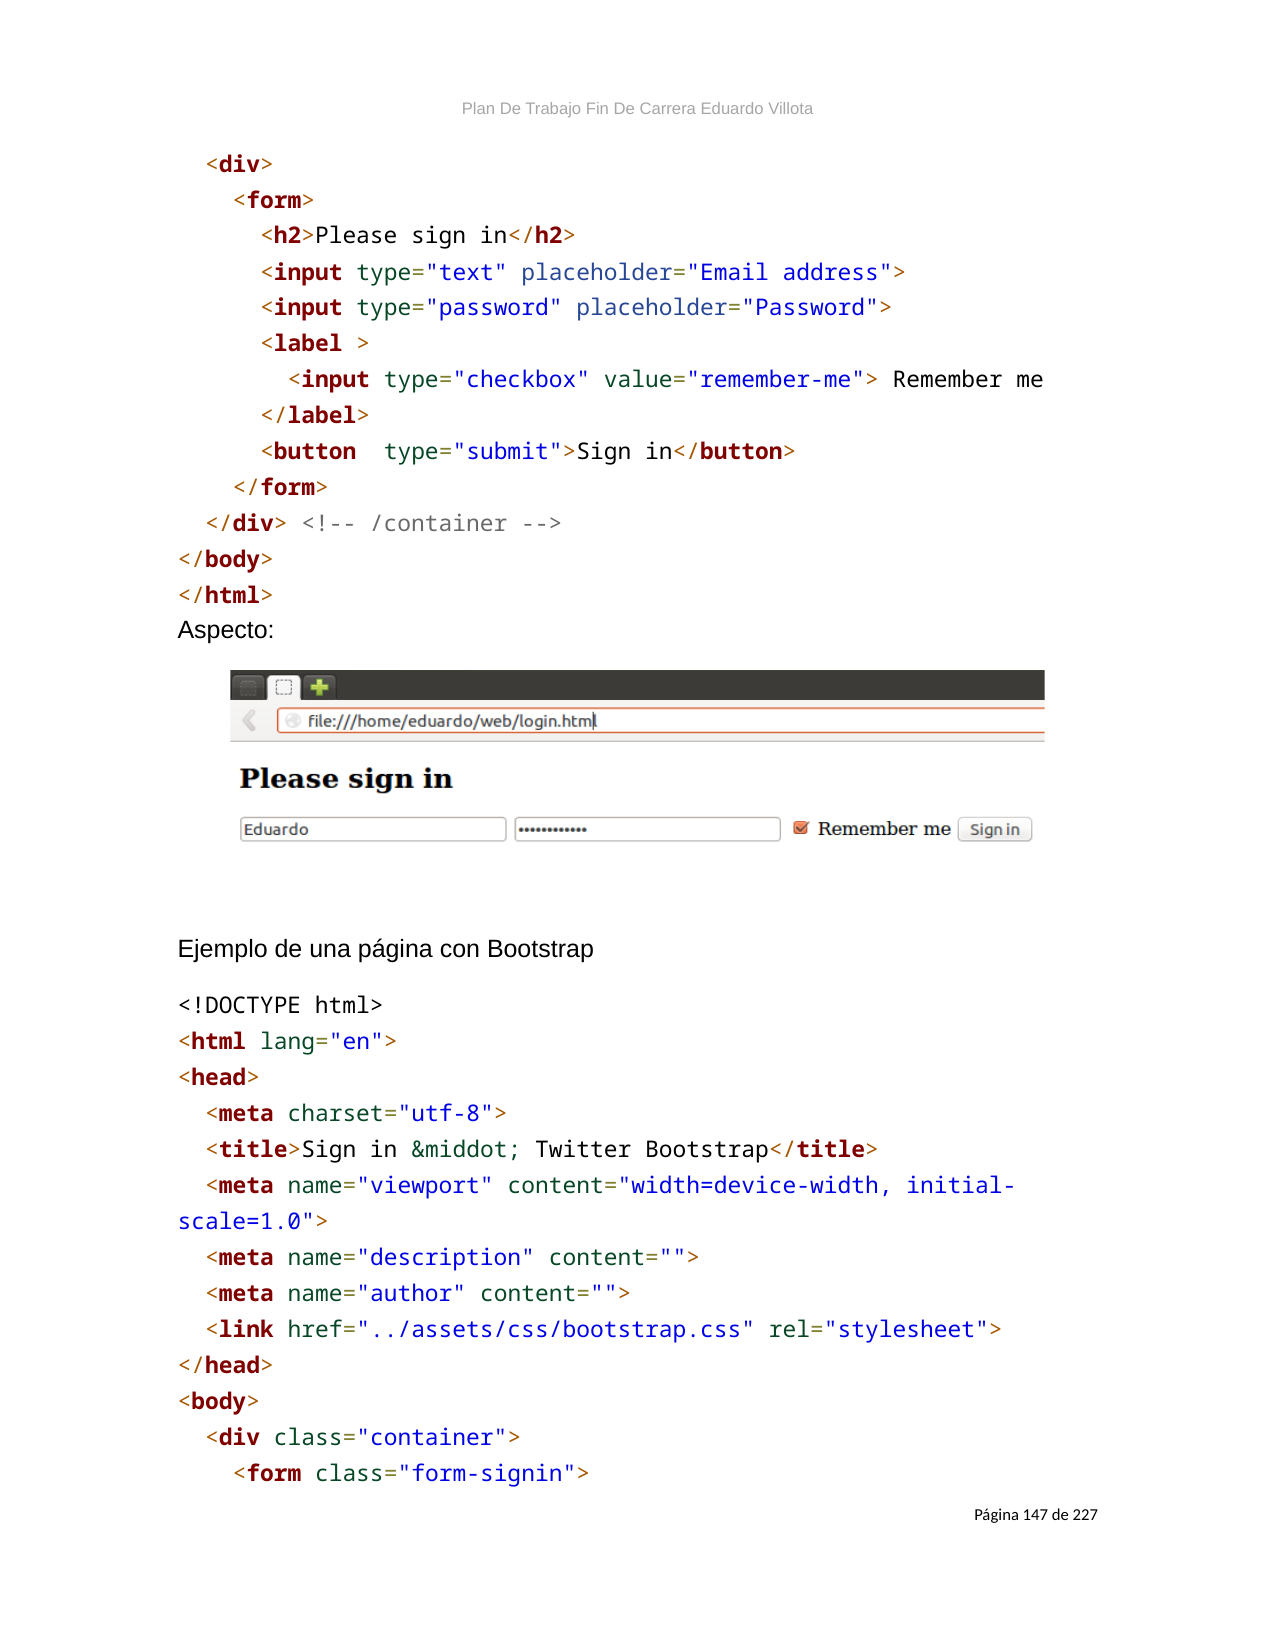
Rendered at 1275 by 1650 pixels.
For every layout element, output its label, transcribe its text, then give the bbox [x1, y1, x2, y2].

picture [230, 670, 1045, 864]
text <div> [177, 148, 1098, 179]
text Aspecto: [177, 615, 1098, 643]
text <!DOCTYPE html> [177, 989, 1098, 1021]
text <input type="text" placeholder="Email address"> [177, 255, 1098, 287]
text <meta name="viewport" content="width=device-width, initial-scale=1.0"> [177, 1169, 1098, 1236]
text <h2>Please sign in</h2> [177, 219, 1098, 251]
text </html> [177, 579, 1098, 610]
text <input type="checkbox" value="remember-me"> Remember me [177, 363, 1098, 394]
text <html lang="en"> [177, 1025, 1098, 1056]
text <meta name="author" content=""> [177, 1277, 1098, 1308]
text <body> [177, 1384, 1098, 1416]
text </body> [177, 543, 1098, 574]
text <link href="../assets/css/bootstrap.css" rel="stylesheet"> [177, 1313, 1098, 1344]
text </form> [177, 471, 1098, 502]
text <form class="form-signin"> [177, 1456, 1098, 1488]
text <input type="password" placeholder="Password"> [177, 291, 1098, 323]
text <div class="container"> [177, 1421, 1098, 1452]
text <label > [177, 327, 1098, 358]
text <form> [177, 183, 1098, 215]
text <meta name="description" content=""> [177, 1241, 1098, 1272]
text Ejemplo de una página con Bootstrap [177, 934, 1098, 962]
text <title>Sign in &middot; Twitter Bootstrap</title> [177, 1133, 1098, 1164]
text </div> <!-- /container --> [177, 507, 1098, 538]
text <meta charset="utf-8"> [177, 1097, 1098, 1128]
text <button type="submit">Sign in</button> [177, 435, 1098, 466]
text <head> [177, 1061, 1098, 1092]
text </head> [177, 1349, 1098, 1380]
text </label> [177, 399, 1098, 430]
